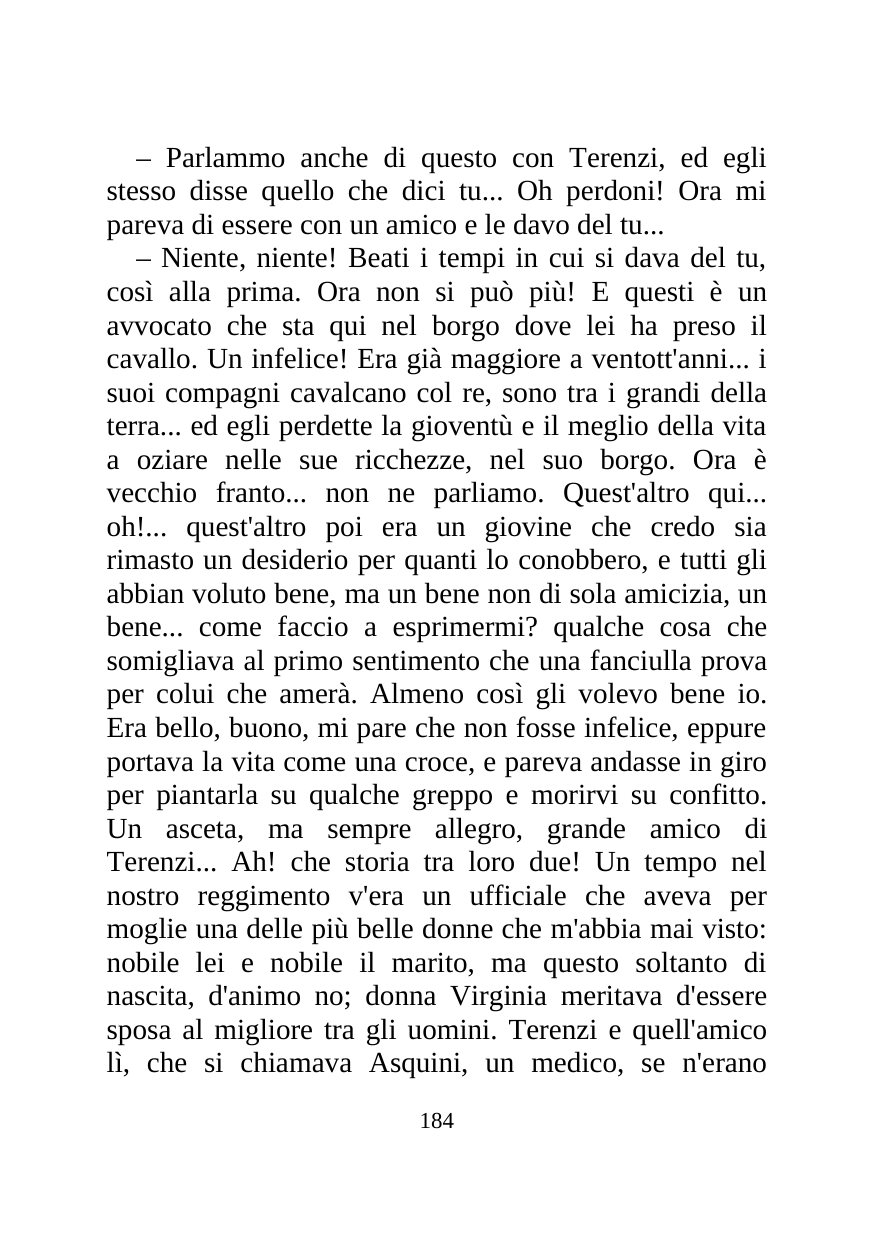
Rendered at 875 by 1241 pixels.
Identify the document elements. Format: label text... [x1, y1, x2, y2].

text – Niente, niente! Beati i tempi in cui si dava del tu, così alla prima. Ora non si può più! E questi è un avvocato che sta qui nel borgo dove lei ha preso il cavallo. Un infelice! Era già maggiore a ventott'anni... i suoi compagni cavalcano col re, sono tra i grandi della terra... ed egli perdette la gioventù e il meglio della vita a oziare nelle sue ricchezze, nel suo borgo. Ora è vecchio franto... non ne parliamo. Quest'altro qui... oh!... quest'altro poi era un giovine che credo sia rimasto un desiderio per quanti lo conobbero, e tutti gli abbian voluto bene, ma un bene non di sola amicizia, un bene... come faccio a esprimermi? qualche cosa che somigliava al primo sentimento che una fanciulla prova per colui che amerà. Almeno così gli volevo bene io. Era bello, buono, mi pare che non fosse infelice, eppure portava la vita come una croce, e pareva andasse in giro per piantarla su qualche greppo e morirvi su confitto. Un asceta, ma sempre allegro, grande amico di Terenzi... Ah! che storia tra loro due! Un tempo nel nostro reggimento v'era un ufficiale che aveva per moglie una delle più belle donne che m'abbia mai visto: nobile lei e nobile il marito, ma questo soltanto di nascita, d'animo no; donna Virginia meritava d'essere sposa al migliore tra gli uomini. Terenzi e quell'amico lì, che si chiamava Asquini, un medico, se n'erano [106, 241, 768, 1079]
text – Parlammo anche di questo con Terenzi, ed egli stesso disse quello che dici tu... Oh perdoni! Ora mi pareva di essere con un amico e le davo del tu... [106, 140, 768, 241]
